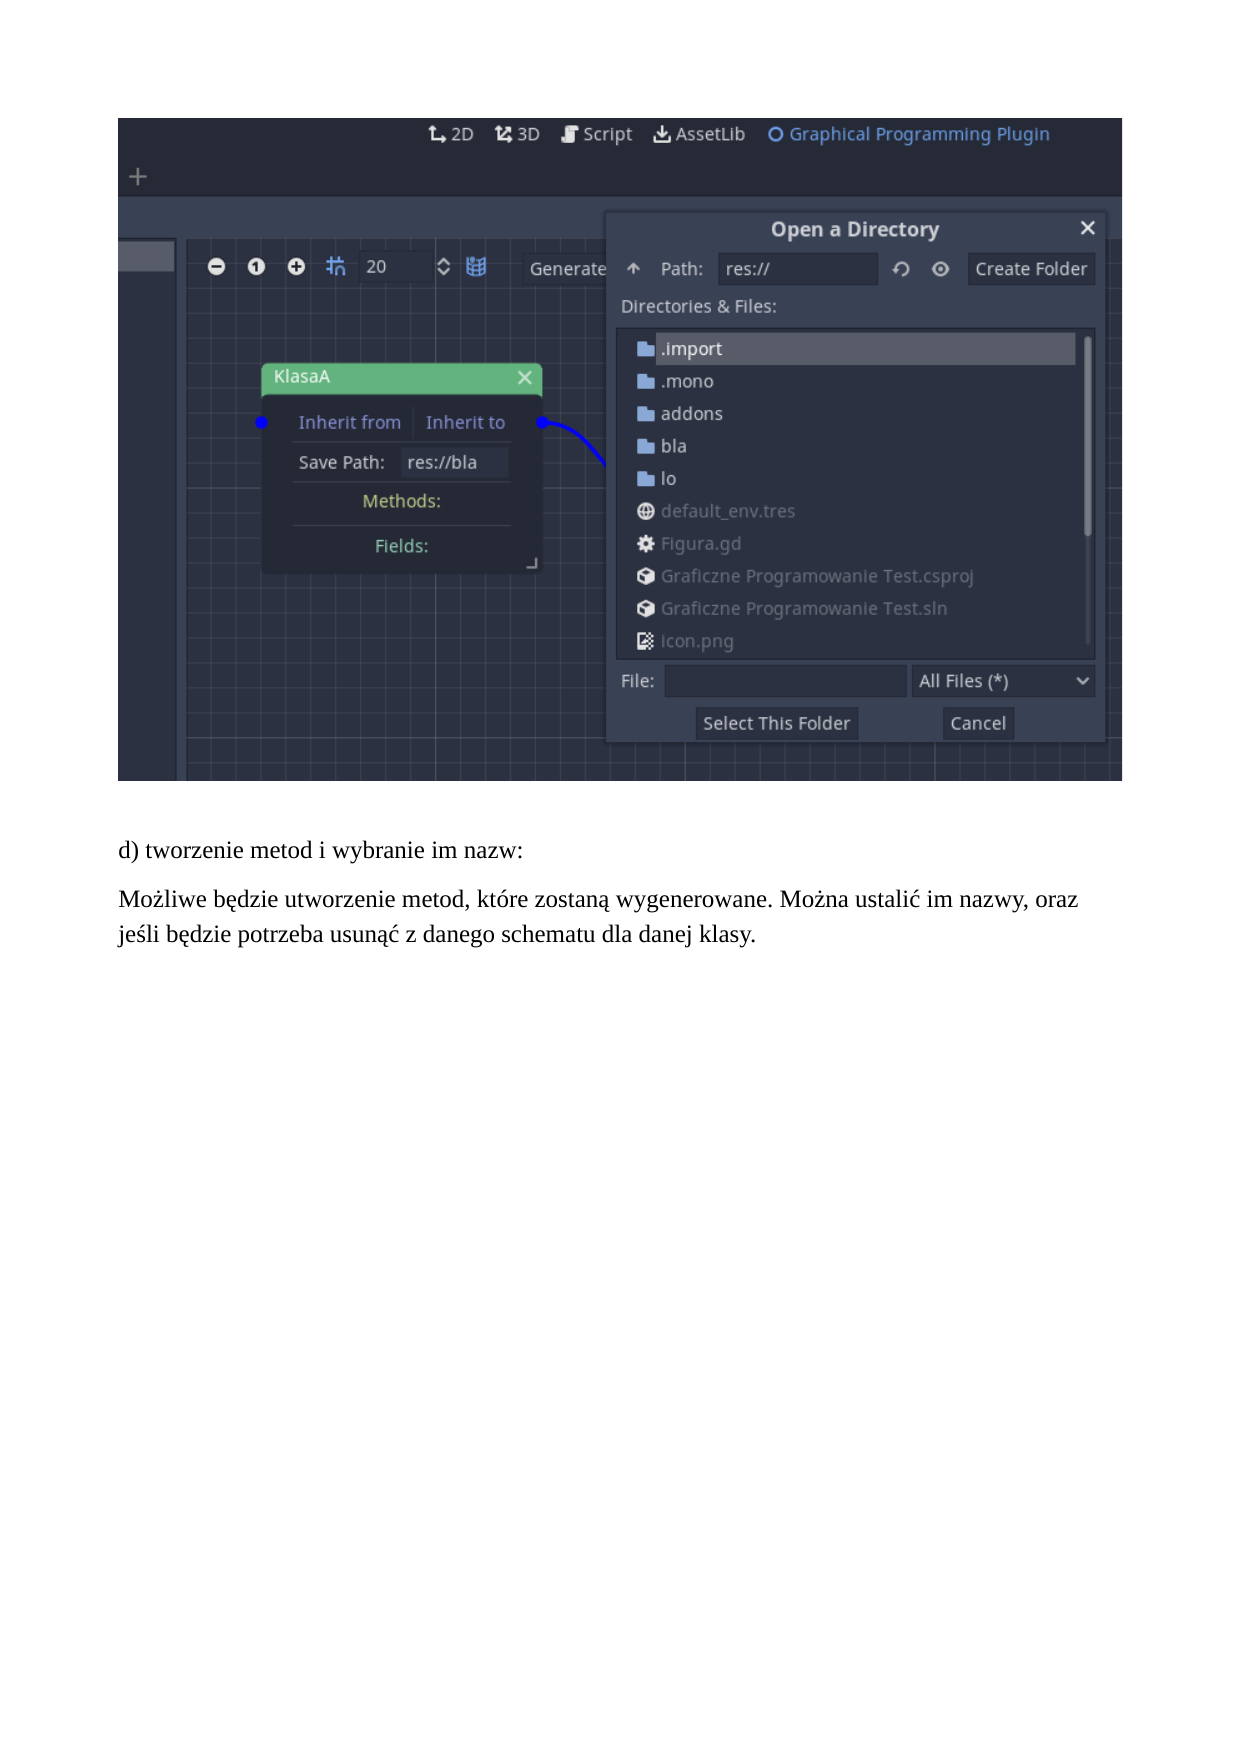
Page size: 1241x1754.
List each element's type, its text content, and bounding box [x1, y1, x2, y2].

text d) tworzenie metod i wybranie im nazw: [118, 835, 1122, 864]
text Możliwe będzie utworzenie metod, które zostaną wygenerowane. Można ustalić im nazwy, oraz jeśli będzie potrzeba usunąć z danego schematu dla danej klasy. [118, 884, 1122, 947]
picture [118, 118, 1123, 781]
